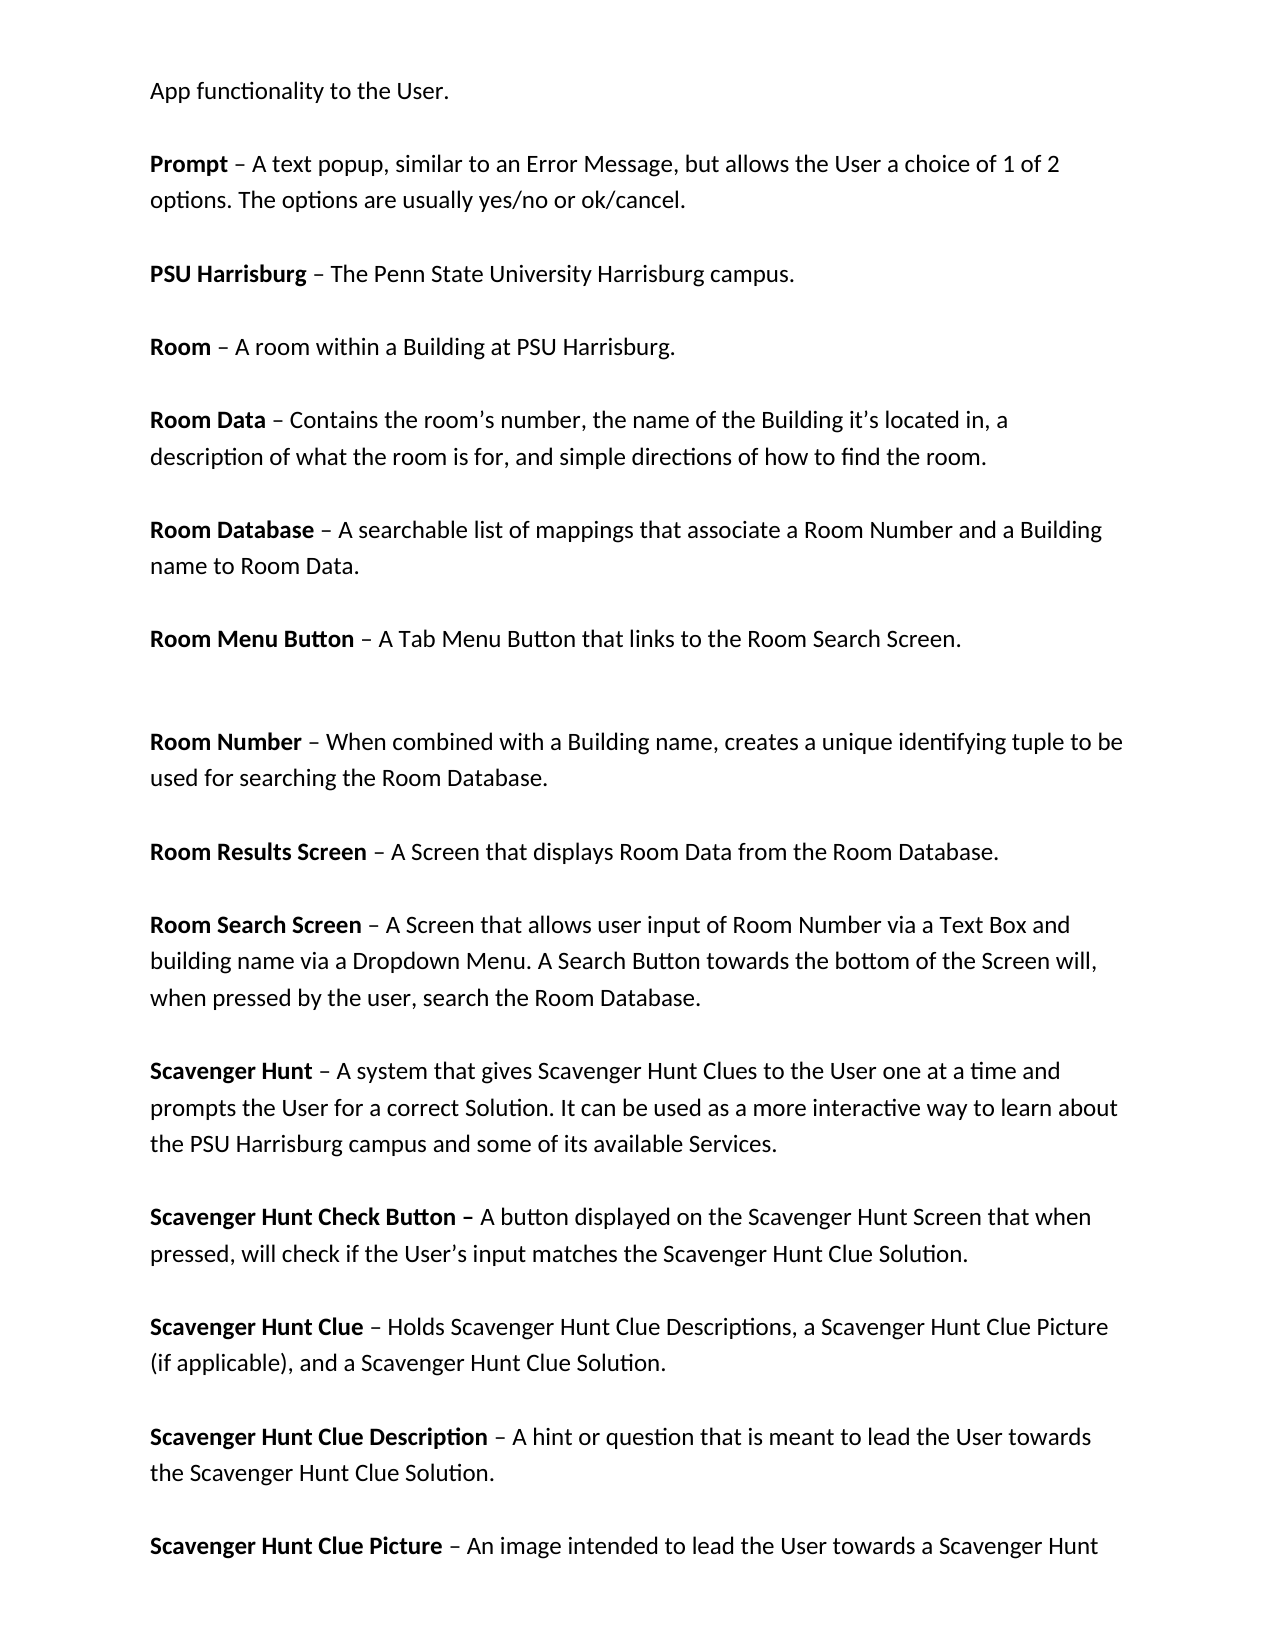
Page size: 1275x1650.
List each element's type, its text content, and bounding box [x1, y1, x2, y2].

text App functionality to the User. [150, 75, 1125, 106]
text Room – A room within a Building at PSU Harrisburg. [150, 331, 1125, 361]
text Prompt – A text popup, similar to an Error Message, but allows the User a choice of 1 of 2 options. The options are usually yes/no or ok/cancel. [150, 148, 1125, 215]
text Room Database – A searchable list of mappings that associate a Room Number and a Building name to Room Data. [150, 514, 1125, 581]
text Room Number – When combined with a Building name, creates a unique identifying tuple to be used for searching the Room Database. [150, 726, 1125, 793]
text Scavenger Hunt Clue – Holds Scavenger Hunt Clue Descriptions, a Scavenger Hunt Clue Picture (if applicable), and a Scavenger Hunt Clue Solution. [150, 1311, 1125, 1378]
text Scavenger Hunt – A system that gives Scavenger Hunt Clues to the User one at a time and prompts the User for a correct Solution. It can be used as a more interactive way to learn about the PSU Harrisburg campus and some of its available Services. [150, 1055, 1125, 1159]
text PSU Harrisburg – The Penn State University Harrisburg campus. [150, 258, 1125, 288]
text Scavenger Hunt Clue Picture – An image intended to lead the User towards a Scavenger Hunt [150, 1530, 1125, 1561]
text Room Data – Contains the room’s number, the name of the Building it’s located in, a description of what the room is for, and simple directions of how to find the room. [150, 404, 1125, 471]
text Room Results Screen – A Screen that displays Room Data from the Room Database. [150, 836, 1125, 866]
text Room Menu Button – A Tab Menu Button that links to the Room Search Screen. [150, 623, 1125, 654]
text Scavenger Hunt Check Button – A button displayed on the Scavenger Hunt Screen that when pressed, will check if the User’s input matches the Scavenger Hunt Clue Solution. [150, 1201, 1125, 1268]
text Scavenger Hunt Clue Description – A hint or question that is meant to lead the User towards the Scavenger Hunt Clue Solution. [150, 1421, 1125, 1488]
text Room Search Screen – A Screen that allows user input of Room Number via a Text Box and building name via a Dropdown Menu. A Search Button towards the bottom of the Screen will, when pressed by the user, search the Room Database. [150, 909, 1125, 1012]
